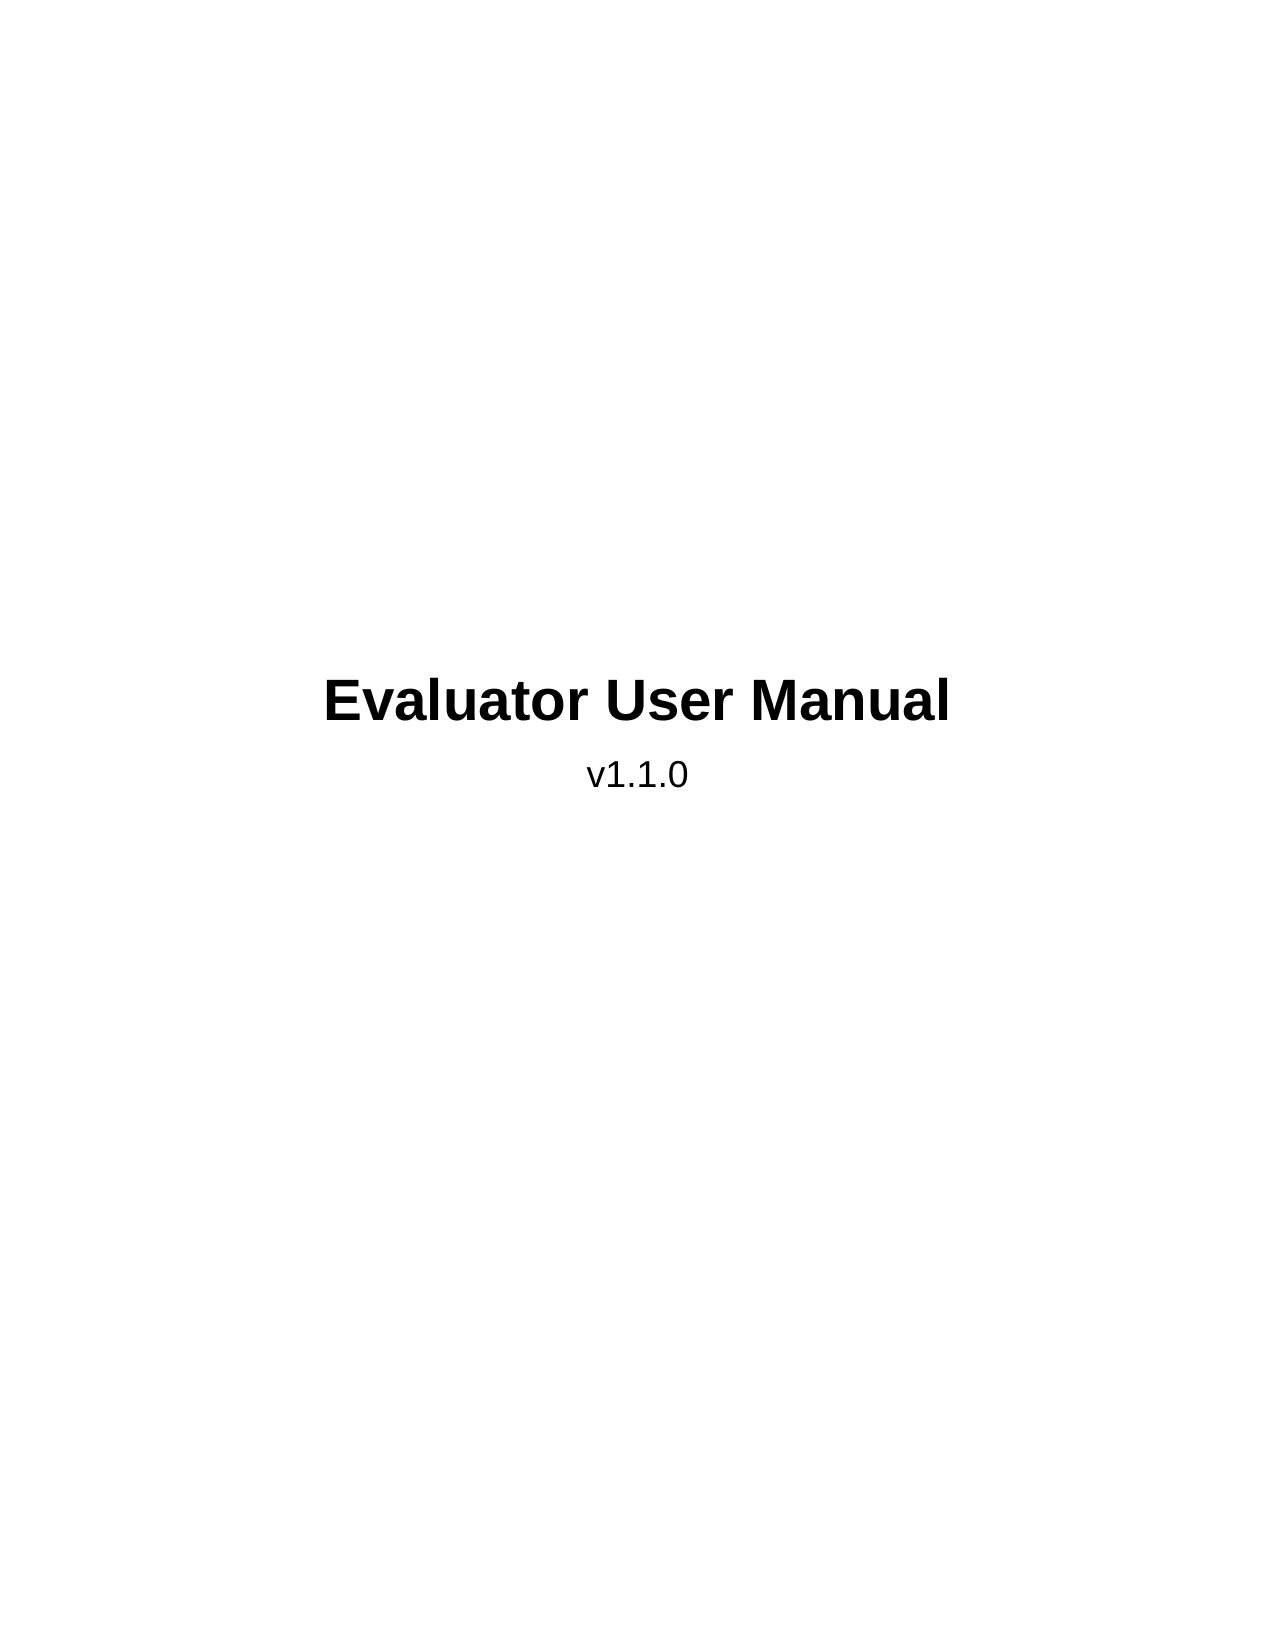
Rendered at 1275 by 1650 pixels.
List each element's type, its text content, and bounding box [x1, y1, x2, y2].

title Evaluator User Manual [118, 666, 1157, 733]
subtitle v1.1.0 [118, 752, 1157, 795]
